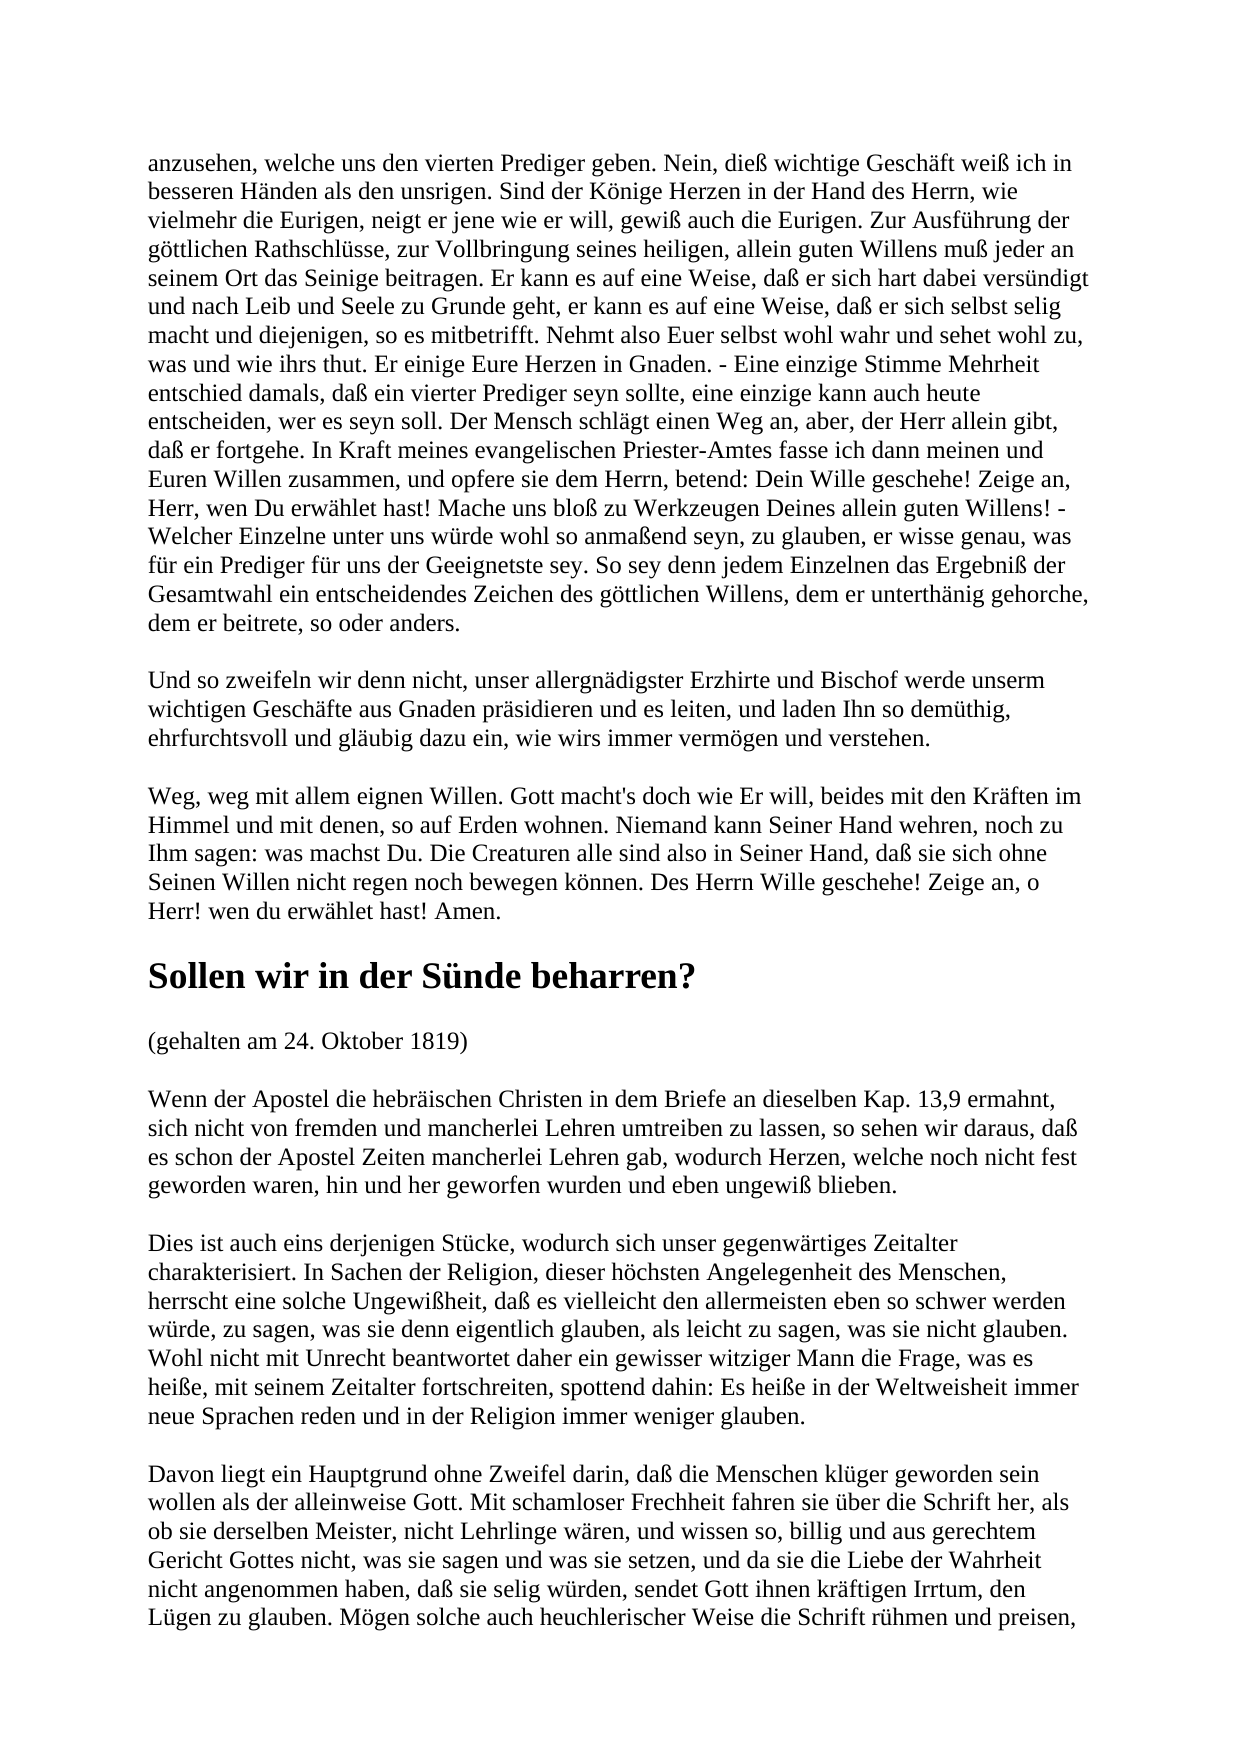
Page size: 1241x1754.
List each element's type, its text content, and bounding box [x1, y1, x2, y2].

text Wenn der Apostel die hebräischen Christen in dem Briefe an dieselben Kap. 13,9 ermahnt, sich nicht von fremden und mancherlei Lehren umtreiben zu lassen, so sehen wir daraus, daß es schon der Apostel Zeiten mancherlei Lehren gab, wodurch Herzen, welche noch nicht fest geworden waren, hin und her geworfen wurden und eben ungewiß blieben. [148, 1084, 1093, 1199]
subtitle Sollen wir in der Sünde beharren? [148, 954, 1093, 997]
text Weg, weg mit allem eignen Willen. Gott macht's doch wie Er will, beides mit den Kräften im Himmel und mit denen, so auf Erden wohnen. Niemand kann Seiner Hand wehren, noch zu Ihm sagen: was machst Du. Die Creaturen alle sind also in Seiner Hand, daß sie sich ohne Seinen Willen nicht regen noch bewegen können. Des Herrn Wille geschehe! Zeige an, o Herr! wen du erwählet hast! Amen. [148, 781, 1093, 925]
text (gehalten am 24. Oktober 1819) [148, 1026, 1093, 1055]
text Davon liegt ein Hauptgrund ohne Zweifel darin, daß die Menschen klüger geworden sein wollen als der alleinweise Gott. Mit schamloser Frechheit fahren sie über die Schrift her, als ob sie derselben Meister, nicht Lehrlinge wären, und wissen so, billig und aus gerechtem Gericht Gottes nicht, was sie sagen und was sie setzen, und da sie die Liebe der Wahrheit nicht angenommen haben, daß sie selig würden, sendet Gott ihnen kräftigen Irrtum, den Lügen zu glauben. Mögen solche auch heuchlerischer Weise die Schrift rühmen und preisen, [148, 1459, 1093, 1631]
text anzusehen, welche uns den vierten Prediger geben. Nein, dieß wichtige Geschäft weiß ich in besseren Händen als den unsrigen. Sind der Könige Herzen in der Hand des Herrn, wie vielmehr die Eurigen, neigt er jene wie er will, gewiß auch die Eurigen. Zur Ausführung der göttlichen Rathschlüsse, zur Vollbringung seines heiligen, allein guten Willens muß jeder an seinem Ort das Seinige beitragen. Er kann es auf eine Weise, daß er sich hart dabei versündigt und nach Leib und Seele zu Grunde geht, er kann es auf eine Weise, daß er sich selbst selig macht und diejenigen, so es mitbetrifft. Nehmt also Euer selbst wohl wahr und sehet wohl zu, was und wie ihrs thut. Er einige Eure Herzen in Gnaden. - Eine einzige Stimme Mehrheit entschied damals, daß ein vierter Prediger seyn sollte, eine einzige kann auch heute entscheiden, wer es seyn soll. Der Mensch schlägt einen Weg an, aber, der Herr allein gibt, daß er fortgehe. In Kraft meines evangelischen Priester-Amtes fasse ich dann meinen und Euren Willen zusammen, und opfere sie dem Herrn, betend: Dein Wille geschehe! Zeige an, Herr, wen Du erwählet hast! Mache uns bloß zu Werkzeugen Deines allein guten Willens! - Welcher Einzelne unter uns würde wohl so anmaßend seyn, zu glauben, er wisse genau, was für ein Prediger für uns der Geeignetste sey. So sey denn jedem Einzelnen das Ergebniß der Gesamtwahl ein entscheidendes Zeichen des göttlichen Willens, dem er unterthänig gehorche, dem er beitrete, so oder anders. [148, 148, 1093, 636]
text Und so zweifeln wir denn nicht, unser allergnädigster Erzhirte und Bischof werde unserm wichtigen Geschäfte aus Gnaden präsidieren und es leiten, und laden Ihn so demüthig, ehrfurchtsvoll und gläubig dazu ein, wie wirs immer vermögen und verstehen. [148, 666, 1093, 752]
text Dies ist auch eins derjenigen Stücke, wodurch sich unser gegenwärtiges Zeitalter charakterisiert. In Sachen der Religion, dieser höchsten Angelegenheit des Menschen, herrscht eine solche Ungewißheit, daß es vielleicht den allermeisten eben so schwer werden würde, zu sagen, was sie denn eigentlich glauben, als leicht zu sagen, was sie nicht glauben. Wohl nicht mit Unrecht beantwortet daher ein gewisser witziger Mann die Frage, was es heiße, mit seinem Zeitalter fortschreiten, spottend dahin: Es heiße in der Weltweisheit immer neue Sprachen reden und in der Religion immer weniger glauben. [148, 1228, 1093, 1429]
